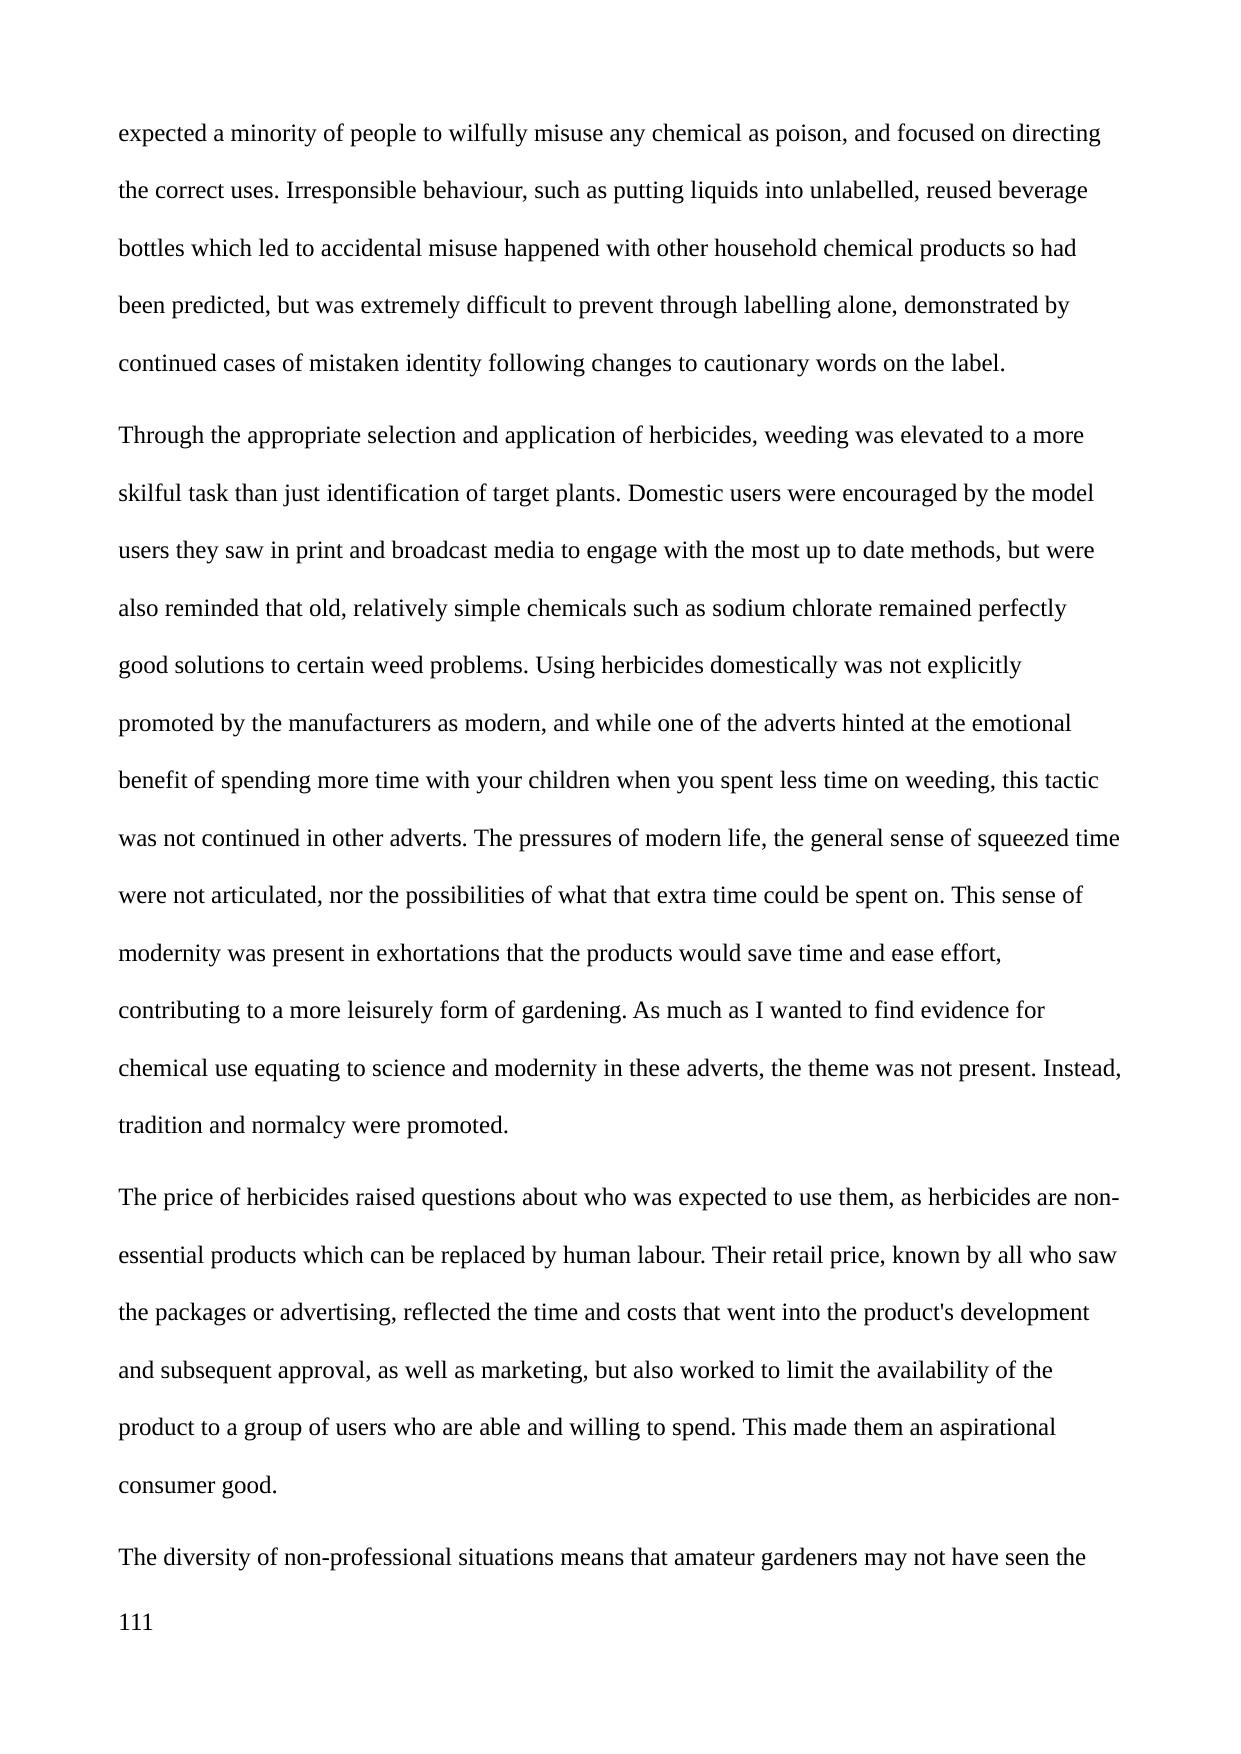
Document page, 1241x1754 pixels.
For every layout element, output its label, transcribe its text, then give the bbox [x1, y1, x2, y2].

text The diversity of non-professional situations means that amateur gardeners may not have seen the [118, 1542, 1122, 1571]
text The price of herbicides raised questions about who was expected to use them, as herbicides are non-essential products which can be replaced by human labour. Their retail price, known by all who saw the packages or advertising, reflected the time and costs that went into the product's development and subsequent approval, as well as marketing, but also worked to limit the availability of the product to a group of users who are able and willing to spend. This made them an aspirational consumer good. [118, 1182, 1122, 1498]
text Through the appropriate selection and application of herbicides, weeding was elevated to a more skilful task than just identification of target plants. Domestic users were encouraged by the model users they saw in print and broadcast media to engage with the most up to date methods, but were also reminded that old, relatively simple chemicals such as sodium chlorate remained perfectly good solutions to certain weed problems. Using herbicides domestically was not explicitly promoted by the manufacturers as modern, and while one of the adverts hinted at the emotional benefit of spending more time with your children when you spent less time on weeding, this tactic was not continued in other adverts. The pressures of modern life, the general sense of squeezed time were not articulated, nor the possibilities of what that extra time could be spent on. This sense of modernity was present in exhortations that the products would save time and ease effort, contributing to a more leisurely form of gardening. As much as I wanted to find evidence for chemical use equating to science and modernity in these adverts, the theme was not present. Instead, tradition and normalcy were promoted. [118, 420, 1122, 1139]
text expected a minority of people to wilfully misuse any chemical as poison, and focused on directing the correct uses. Irresponsible behaviour, such as putting liquids into unlabelled, reused beverage bottles which led to accidental misuse happened with other household chemical products so had been predicted, but was extremely difficult to prevent through labelling alone, demonstrated by continued cases of mistaken identity following changes to cautionary words on the label. [118, 118, 1122, 377]
